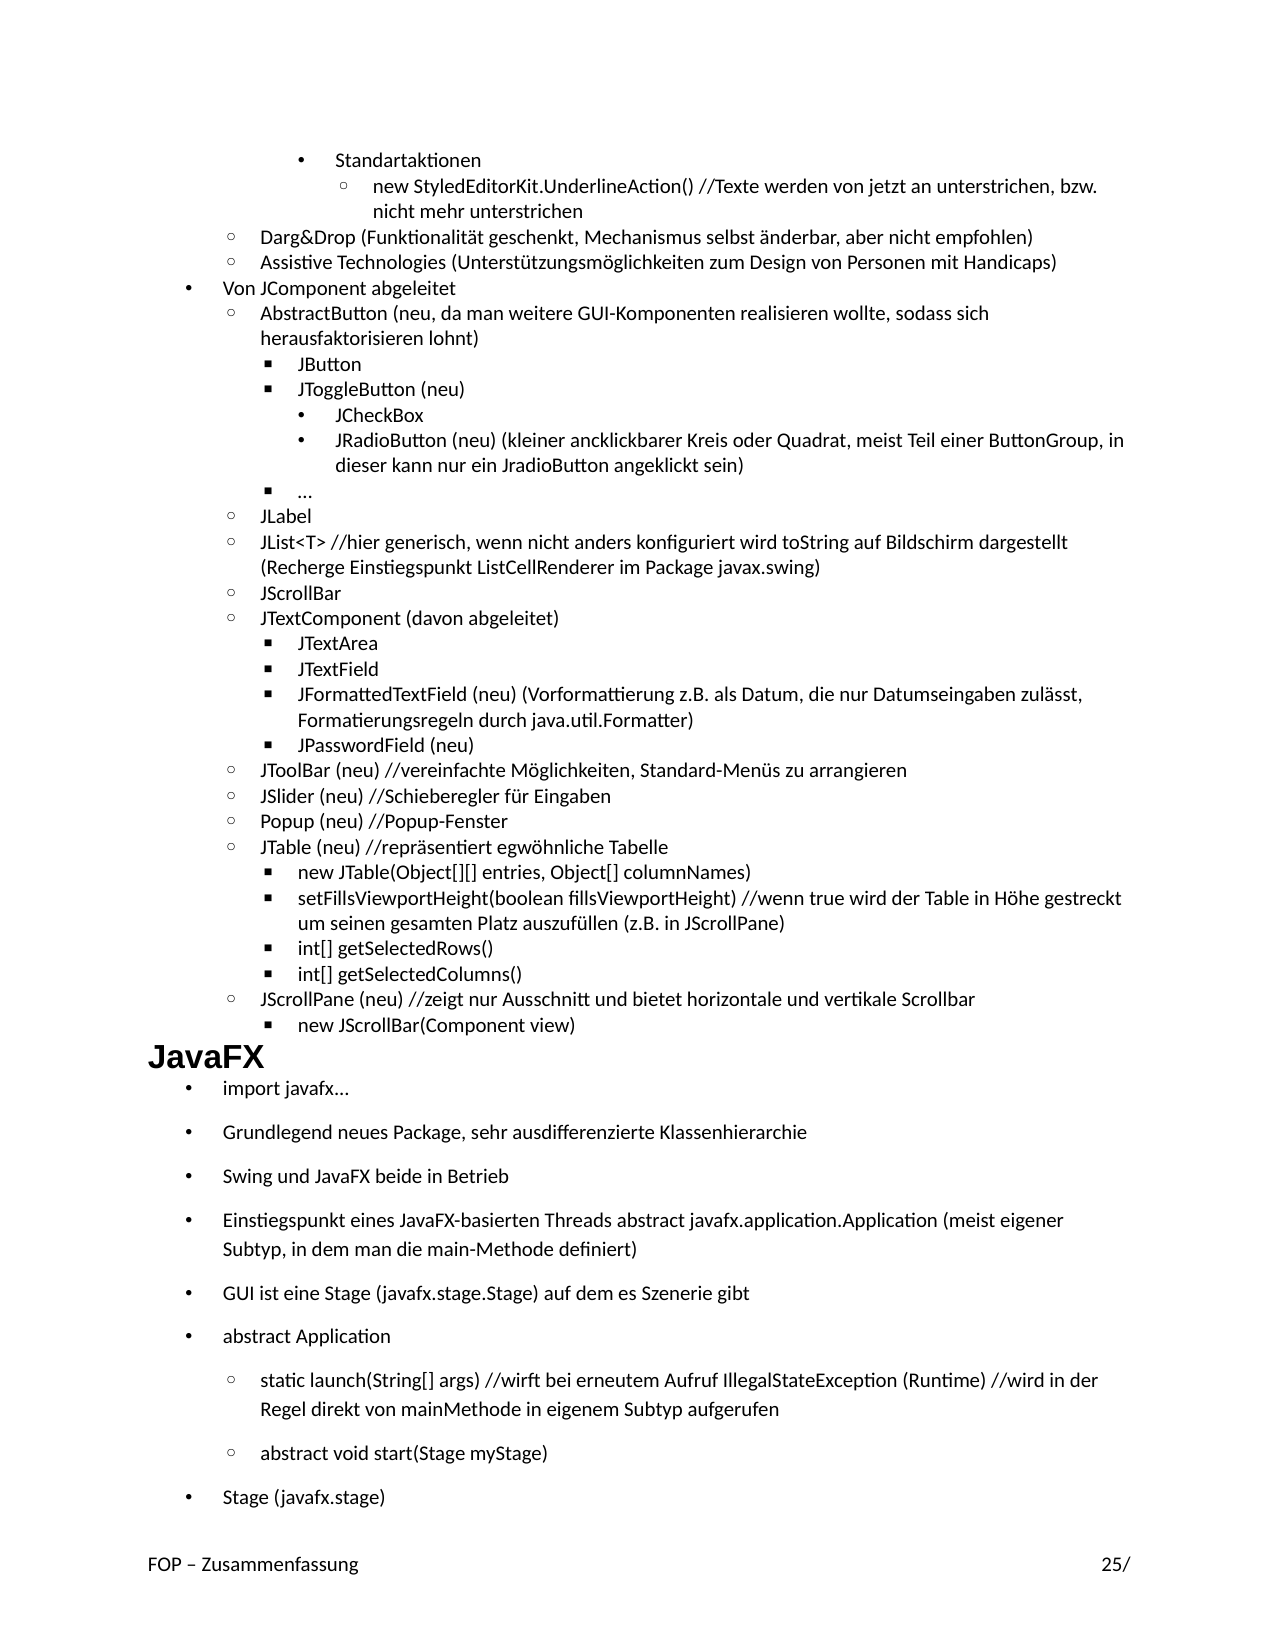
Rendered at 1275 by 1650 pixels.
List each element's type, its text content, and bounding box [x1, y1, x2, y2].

list int[] getSelectedRows() [260, 936, 1127, 961]
list abstract Application [185, 1323, 1127, 1349]
list JScrollPane (neu) //zeigt nur Ausschnitt und bietet horizontale und vertikale Scrollbar [223, 986, 1127, 1012]
list JScrollBar [223, 580, 1127, 605]
list new StyledEditorKit.UnderlineAction() //Texte werden von jetzt an unterstrichen, bzw. nicht mehr unterstrichen [335, 173, 1127, 224]
list Einstiegspunkt eines JavaFX-basierten Threads abstract javafx.application.Application (meist eigener Subtyp, in dem man die main-Methode definiert) [185, 1207, 1127, 1261]
list JTextField [260, 656, 1127, 681]
list Stage (javafx.stage) [185, 1484, 1127, 1509]
list new JTable(Object[][] entries, Object[] columnNames) [260, 859, 1127, 885]
list Popup (neu) //Popup-Fenster [223, 808, 1127, 834]
list int[] getSelectedColumns() [260, 961, 1127, 986]
list Von JComponent abgeleitet [185, 275, 1127, 300]
list JCheckBox [298, 402, 1127, 427]
list Grundlegend neues Package, sehr ausdifferenzierte Klassenhierarchie [185, 1119, 1127, 1145]
list JFormattedTextField (neu) (Vorformattierung z.B. als Datum, die nur Datumseingaben zulässt, Formatierungsregeln durch java.util.Formatter) [260, 681, 1127, 732]
list JToggleButton (neu) [260, 376, 1127, 402]
subtitle JavaFX [148, 1037, 1127, 1076]
list JTextComponent (davon abgeleitet) [223, 605, 1127, 631]
list JSlider (neu) //Schieberegler für Eingaben [223, 783, 1127, 808]
list Standartaktionen [298, 148, 1127, 173]
list JTable (neu) //repräsentiert egwöhnliche Tabelle [223, 834, 1127, 859]
list import javafx... [185, 1076, 1127, 1101]
list JButton [260, 351, 1127, 376]
list JTextArea [260, 631, 1127, 656]
list … [260, 478, 1127, 503]
list abstract void start(Stage myStage) [223, 1440, 1127, 1466]
list Darg&Drop (Funktionalität geschenkt, Mechanismus selbst änderbar, aber nicht empfohlen) [223, 224, 1127, 249]
list Assistive Technologies (Unterstützungsmöglichkeiten zum Design von Personen mit Handicaps) [223, 249, 1127, 275]
list JRadioButton (neu) (kleiner ancklickbarer Kreis oder Quadrat, meist Teil einer ButtonGroup, in dieser kann nur ein JradioButton angeklickt sein) [298, 427, 1127, 478]
list new JScrollBar(Component view) [260, 1012, 1127, 1037]
list AbstractButton (neu, da man weitere GUI-Komponenten realisieren wollte, sodass sich herausfaktorisieren lohnt) [223, 300, 1127, 351]
list Swing und JavaFX beide in Betrieb [185, 1163, 1127, 1188]
list JToolBar (neu) //vereinfachte Möglichkeiten, Standard-Menüs zu arrangieren [223, 758, 1127, 783]
list JLabel [223, 503, 1127, 529]
list JList<T> //hier generisch, wenn nicht anders konfiguriert wird toString auf Bildschirm dargestellt (Recherge Einstiegspunkt ListCellRenderer im Package javax.swing) [223, 529, 1127, 580]
list GUI ist eine Stage (javafx.stage.Stage) auf dem es Szenerie gibt [185, 1280, 1127, 1305]
list JPasswordField (neu) [260, 732, 1127, 758]
list static launch(String[] args) //wirft bei erneutem Aufruf IllegalStateException (Runtime) //wird in der Regel direkt von mainMethode in eigenem Subtyp aufgerufen [223, 1367, 1127, 1422]
list setFillsViewportHeight(boolean fillsViewportHeight) //wenn true wird der Table in Höhe gestreckt um seinen gesamten Platz auszufüllen (z.B. in JScrollPane) [260, 885, 1127, 936]
